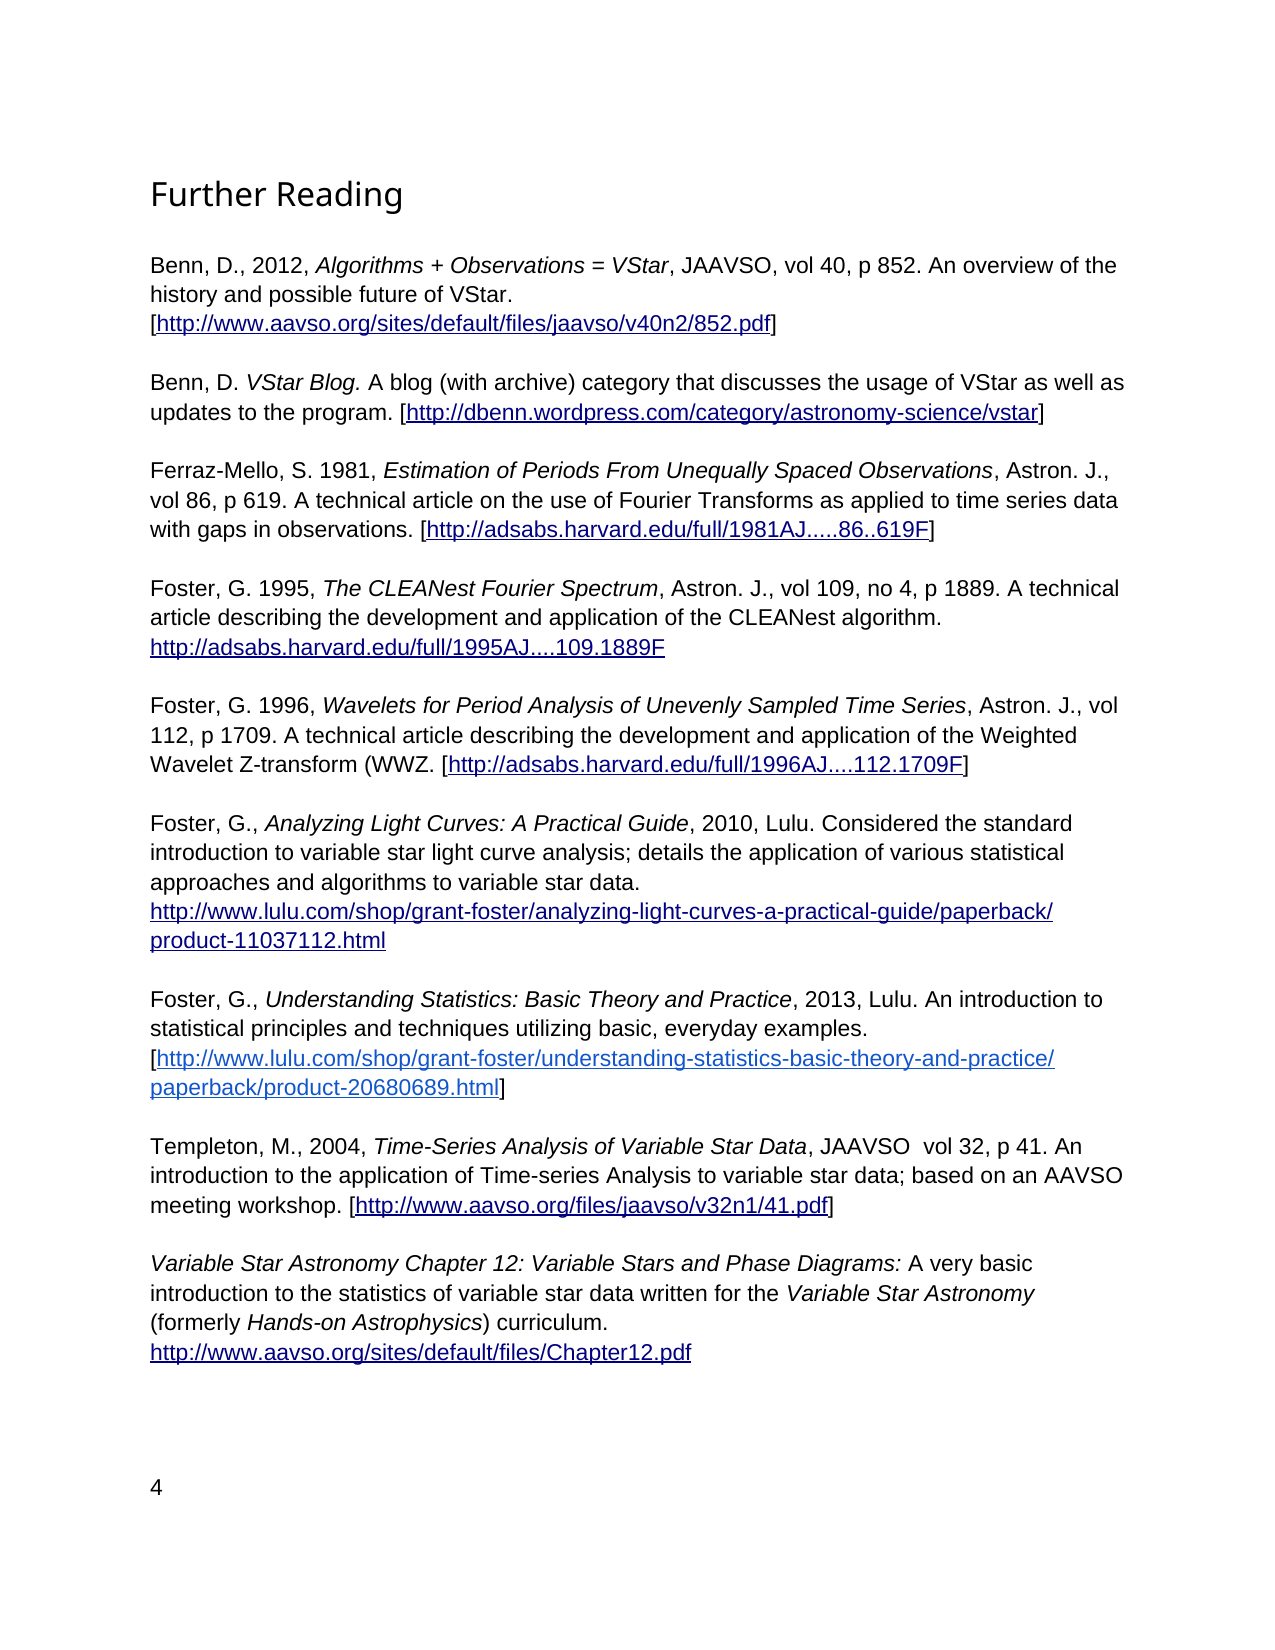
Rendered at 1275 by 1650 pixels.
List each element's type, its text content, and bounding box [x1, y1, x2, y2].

text Variable Star Astronomy Chapter 12: Variable Stars and Phase Diagrams: A very basic introduction to the statistics of variable star data written for the Variable Star Astronomy (formerly Hands-on Astrophysics) curriculum. [150, 1251, 1125, 1336]
text Ferraz-Mello, S. 1981, Estimation of Periods From Unequally Spaced Observations, Astron. J., vol 86, p 619. A technical article on the use of Fourier Transforms as applied to time series data with gaps in observations. [http://adsabs.harvard.edu/full/1981AJ.....86..619F] [150, 458, 1125, 542]
text Templeton, M., 2004, Time-Series Analysis of Variable Star Data, JAAVSO vol 32, p 41. An introduction to the application of Time-series Analysis to variable star data; based on an AAVSO meeting workshop. [http://www.aavso.org/files/jaavso/v32n1/41.pdf] [150, 1134, 1125, 1218]
text Foster, G., Analyzing Light Curves: A Practical Guide, 2010, Lulu. Considered the standard introduction to variable star light curve analysis; details the application of various statistical approaches and algorithms to variable star data. [150, 811, 1125, 895]
subtitle Further Reading [150, 171, 1125, 216]
text Benn, D., 2012, Algorithms + Observations = VStar, JAAVSO, vol 40, p 852. An overview of the history and possible future of VStar. [150, 252, 1125, 307]
text Foster, G., Understanding Statistics: Basic Theory and Practice, 2013, Lulu. An introduction to statistical principles and techniques utilizing basic, everyday examples. [http://www.lulu.com/shop/grant-foster/understanding-statistics-basic-theory-and-practice/paperback/product-20680689.html] [150, 987, 1125, 1101]
text http://www.lulu.com/shop/grant-foster/analyzing-light-curves-a-practical-guide/paperback/product-11037112.html [150, 899, 1125, 954]
text [http://www.aavso.org/sites/default/files/jaavso/v40n2/852.pdf] [150, 311, 1125, 337]
text http://adsabs.harvard.edu/full/1995AJ....109.1889F [150, 634, 1125, 660]
text http://www.aavso.org/sites/default/files/Chapter12.pdf [150, 1339, 1125, 1365]
text Foster, G. 1995, The CLEANest Fourier Spectrum, Astron. J., vol 109, no 4, p 1889. A technical article describing the development and application of the CLEANest algorithm. [150, 576, 1125, 631]
text Foster, G. 1996, Wavelets for Period Analysis of Unevenly Sampled Time Series, Astron. J., vol 112, p 1709. A technical article describing the development and application of the Weighted Wavelet Z-transform (WWZ. [http://adsabs.harvard.edu/full/1996AJ....112.1709F] [150, 693, 1125, 777]
text Benn, D. VStar Blog. A blog (with archive) category that discusses the usage of VStar as well as updates to the program. [http://dbenn.wordpress.com/category/astronomy-science/vstar] [150, 370, 1125, 425]
